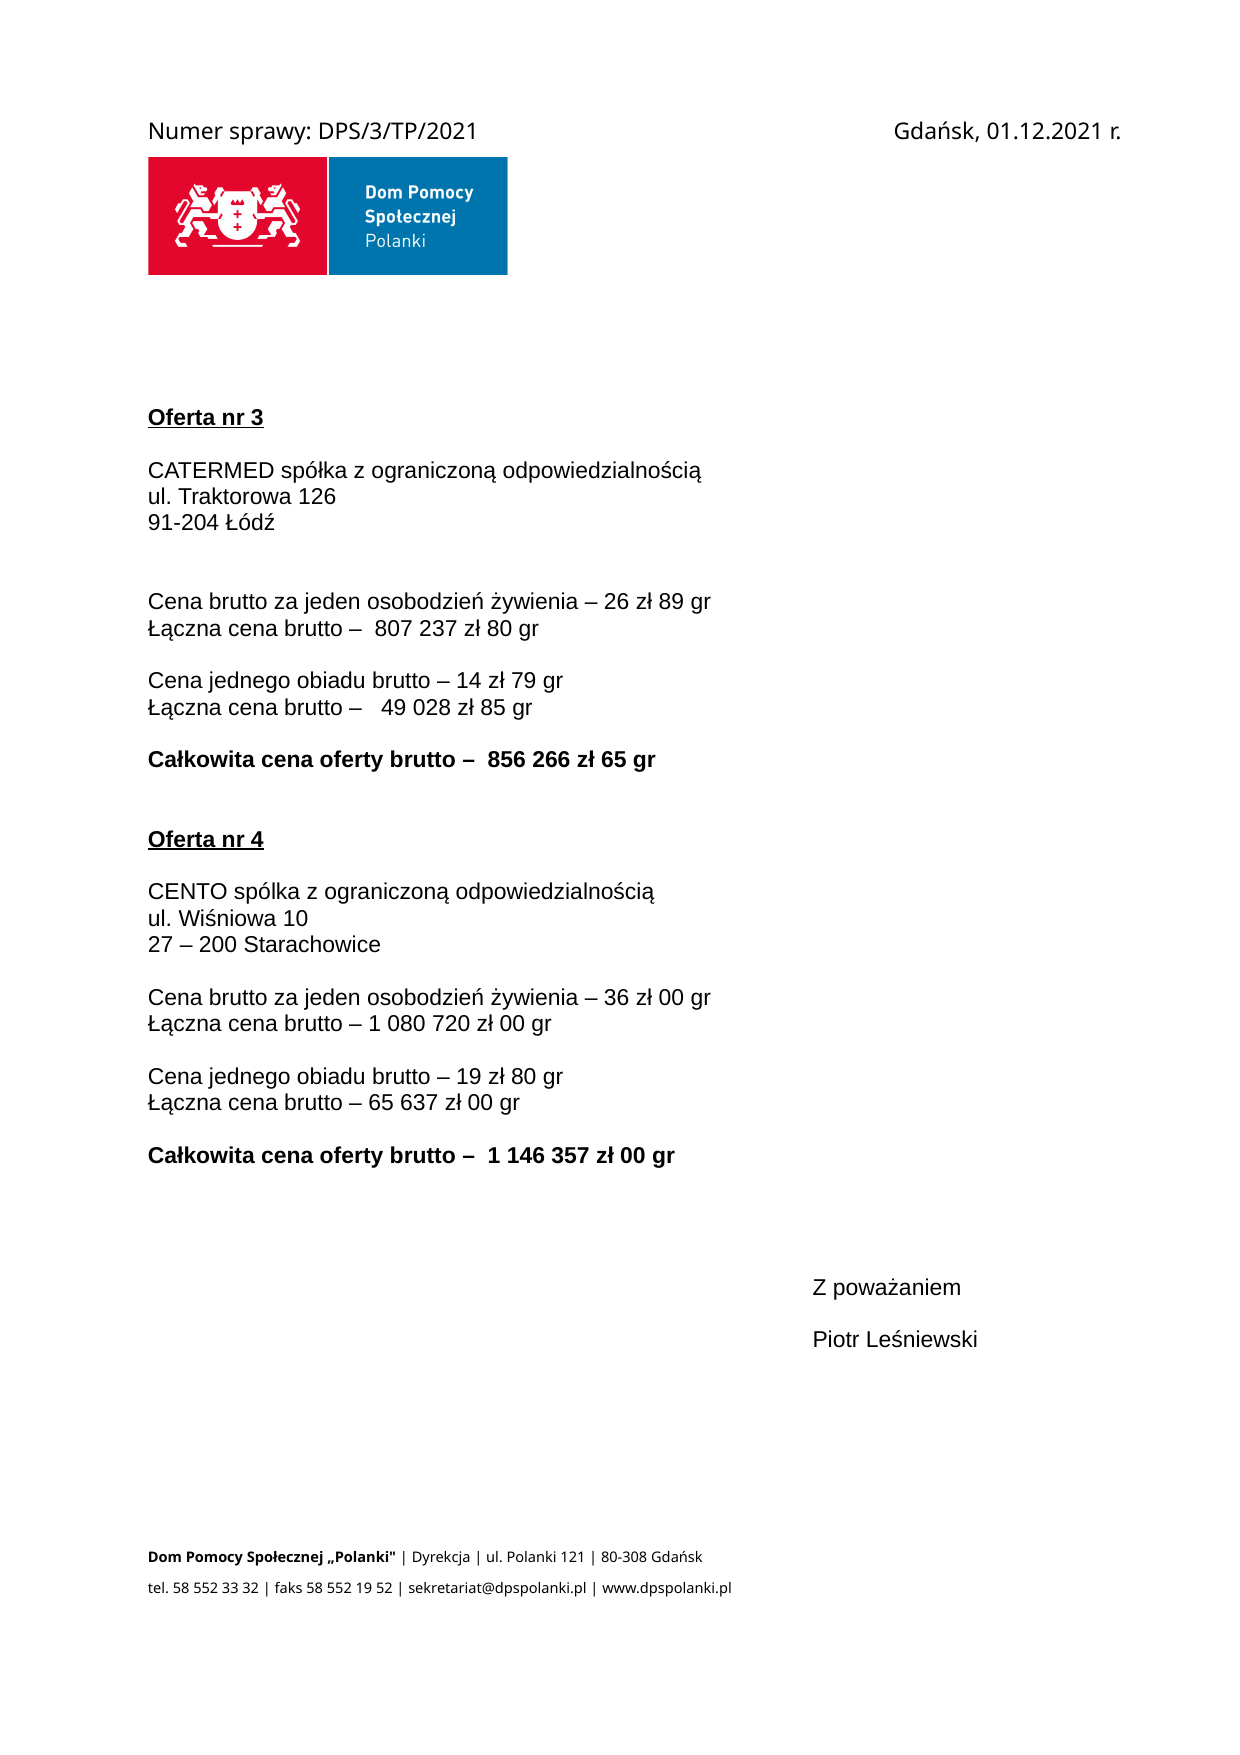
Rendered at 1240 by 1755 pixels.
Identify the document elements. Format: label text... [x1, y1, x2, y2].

text ul. Traktorowa 126 [148, 483, 1121, 509]
text Łączna cena brutto – 1 080 720 zł 00 gr [148, 1010, 1121, 1036]
text Cena brutto za jeden osobodzień żywienia – 26 zł 89 gr [148, 588, 1121, 615]
picture [367, 186, 375, 198]
text Z poważaniem [148, 1273, 1121, 1300]
text Łączna cena brutto – 49 028 zł 85 gr [148, 694, 1121, 720]
text Cena jednego obiadu brutto – 19 zł 80 gr [148, 1063, 1121, 1089]
text Cena brutto za jeden osobodzień żywienia – 36 zł 00 gr [148, 984, 1121, 1010]
picture [410, 186, 418, 198]
text 91-204 Łódź [148, 509, 1121, 536]
text Piotr Leśniewski [148, 1326, 1121, 1353]
picture [377, 214, 384, 226]
text 27 – 200 Starachowice [148, 931, 1121, 957]
picture [367, 234, 372, 246]
text Całkowita cena oferty brutto – 856 266 zł 65 gr [148, 746, 1121, 773]
picture [397, 210, 401, 222]
text Łączna cena brutto – 65 637 zł 00 gr [148, 1089, 1121, 1115]
picture [148, 157, 328, 275]
text Oferta nr 3 [148, 404, 1121, 430]
picture [466, 193, 471, 201]
text Cena jednego obiadu brutto – 14 zł 79 gr [148, 667, 1121, 694]
picture [366, 211, 374, 220]
picture [388, 214, 394, 222]
text Oferta nr 4 [148, 826, 1121, 852]
text Łączna cena brutto – 807 237 zł 80 gr [148, 615, 1121, 641]
text CENTO spólka z ograniczoną odpowiedzialnością [148, 878, 1121, 904]
text CATERMED spółka z ograniczoną odpowiedzialnością [148, 457, 1121, 483]
text Całkowita cena oferty brutto – 1 146 357 zł 00 gr [148, 1142, 1121, 1168]
picture [433, 214, 439, 222]
text ul. Wiśniowa 10 [148, 904, 1121, 931]
